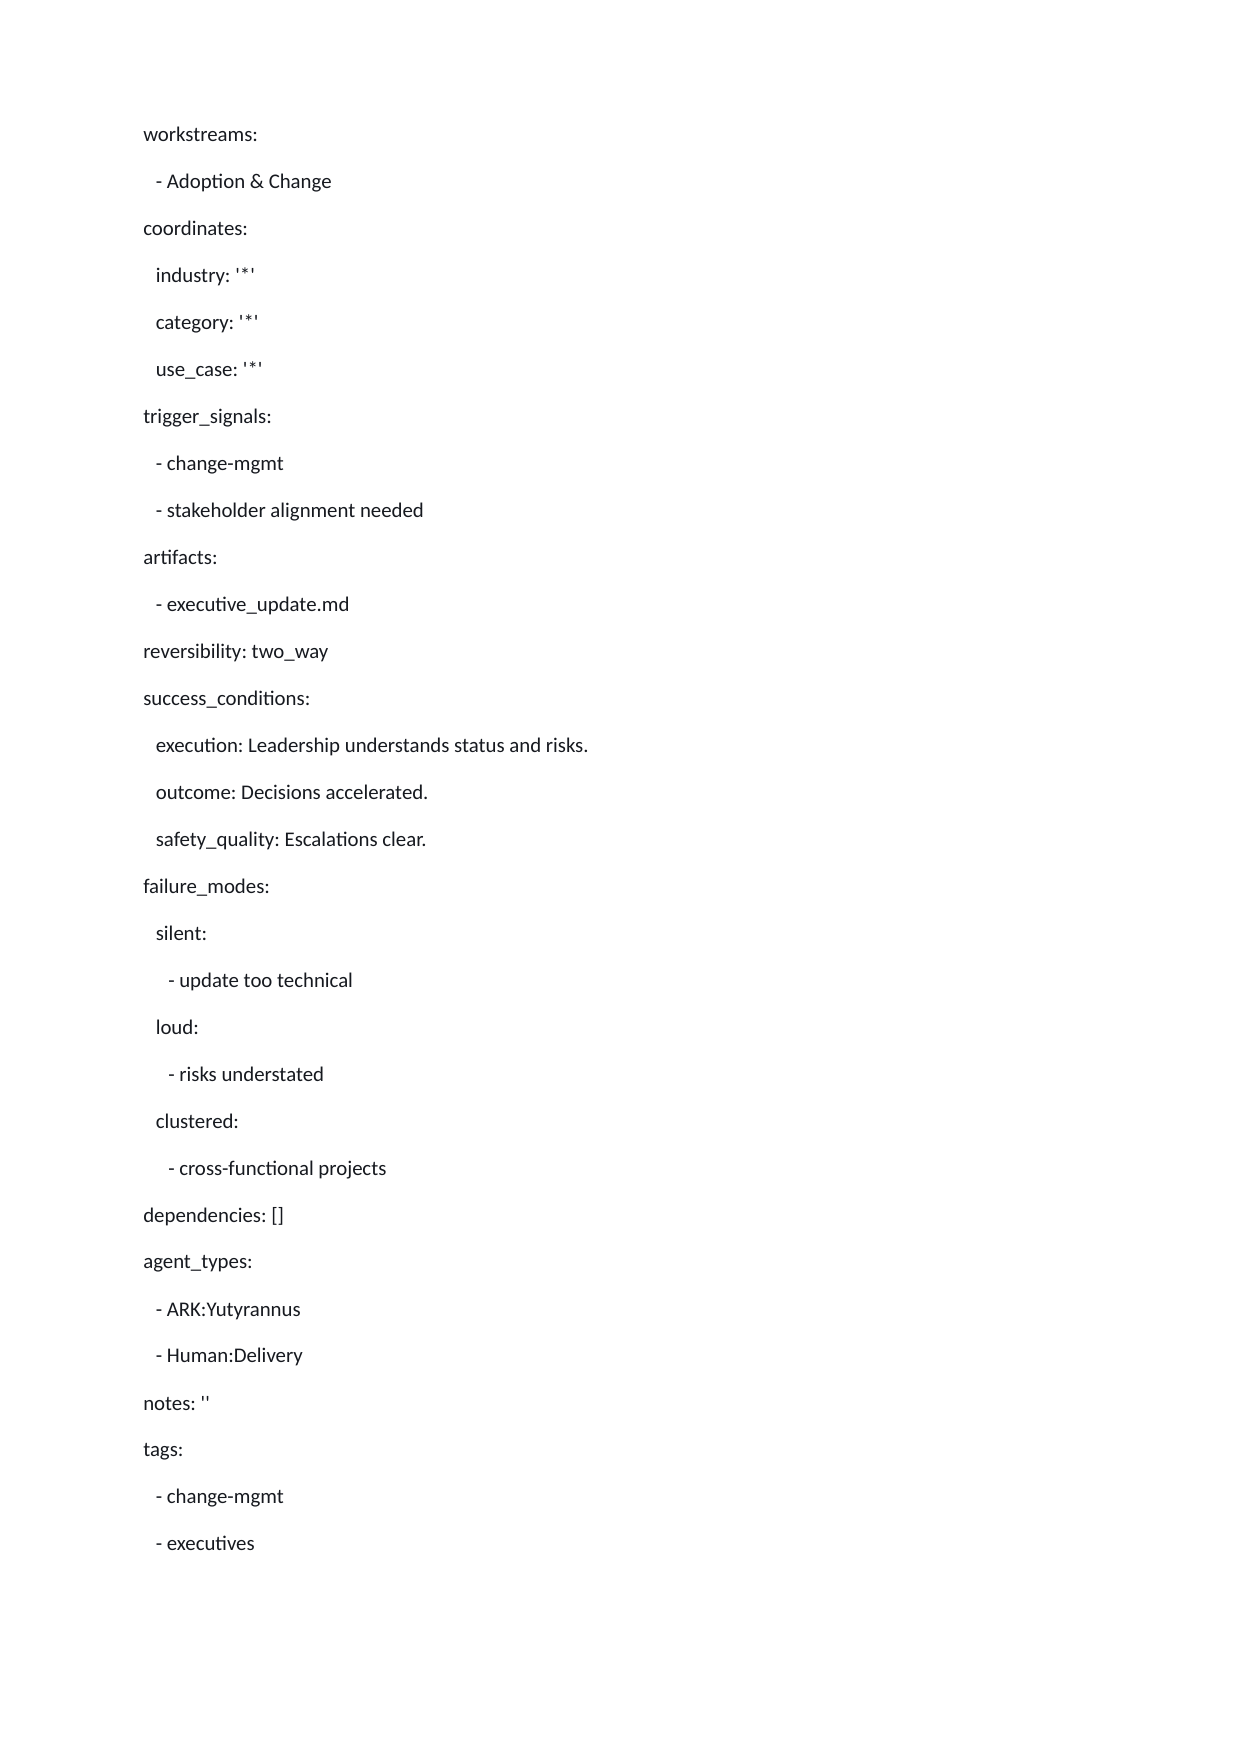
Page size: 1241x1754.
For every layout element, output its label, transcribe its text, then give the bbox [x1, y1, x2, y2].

text safety_quality: Escalations clear. [118, 823, 1122, 852]
text - stakeholder alignment needed [118, 494, 1122, 523]
text - ARK:Yutyrannus [118, 1293, 1122, 1321]
text workstreams: [118, 118, 1122, 147]
text - update too technical [118, 964, 1122, 992]
text category: '*' [118, 306, 1122, 335]
text trigger_signals: [118, 400, 1122, 429]
text industry: '*' [118, 259, 1122, 288]
text failure_modes: [118, 870, 1122, 898]
text reversibility: two_way [118, 635, 1122, 664]
text artifacts: [118, 541, 1122, 570]
text - change-mgmt [118, 447, 1122, 476]
text - executive_update.md [118, 588, 1122, 617]
text use_case: '*' [118, 353, 1122, 382]
text clustered: [118, 1105, 1122, 1133]
text - risks understated [118, 1058, 1122, 1086]
text tags: [118, 1433, 1122, 1462]
text agent_types: [118, 1246, 1122, 1274]
text - Human:Delivery [118, 1339, 1122, 1368]
text - cross-functional projects [118, 1152, 1122, 1180]
text notes: '' [118, 1387, 1122, 1415]
text success_conditions: [118, 682, 1122, 711]
text - change-mgmt [118, 1481, 1122, 1509]
text dependencies: [] [118, 1199, 1122, 1227]
text loud: [118, 1011, 1122, 1039]
text execution: Leadership understands status and risks. [118, 729, 1122, 758]
text outcome: Decisions accelerated. [118, 776, 1122, 804]
text - executives [118, 1527, 1122, 1556]
text silent: [118, 917, 1122, 946]
text - Adoption & Change [118, 165, 1122, 194]
text coordinates: [118, 212, 1122, 241]
